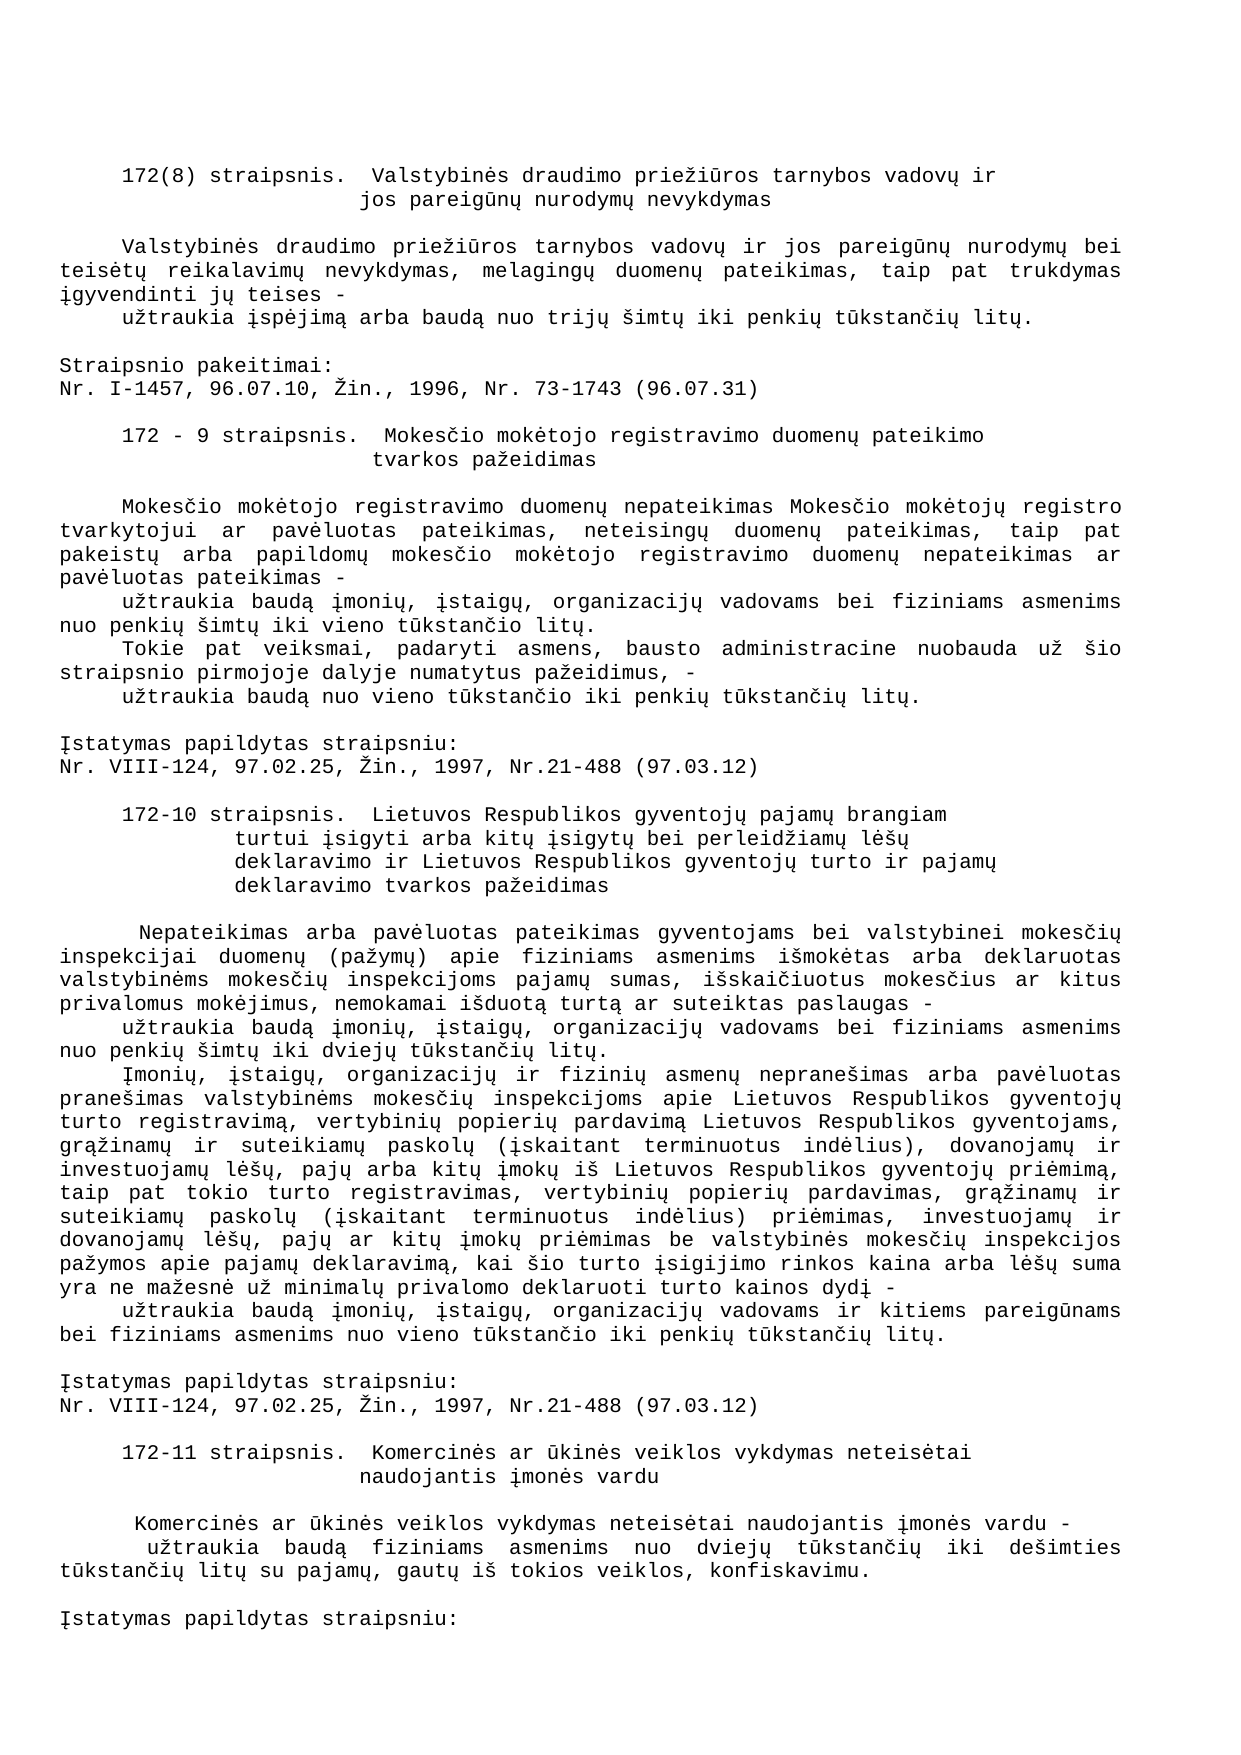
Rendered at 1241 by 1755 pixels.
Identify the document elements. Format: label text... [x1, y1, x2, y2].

text užtraukia baudą fiziniams asmenims nuo dviejų tūkstančių iki dešimties tūkstančių litų su pajamų, gautų iš tokios veiklos, konfiskavimu. [59, 1537, 1122, 1584]
text užtraukia įspėjimą arba baudą nuo trijų šimtų iki penkių tūkstančių litų. [59, 307, 1122, 331]
text turtui įsigyti arba kitų įsigytų bei perleidžiamų lėšų [59, 827, 1122, 851]
text 172-10 straipsnis. Lietuvos Respublikos gyventojų pajamų brangiam [59, 804, 1122, 827]
text Straipsnio pakeitimai: [59, 354, 1122, 378]
text Įmonių, įstaigų, organizacijų ir fizinių asmenų nepranešimas arba pavėluotas pranešimas valstybinėms mokesčių inspekcijoms apie Lietuvos Respublikos gyventojų turto registravimą, vertybinių popierių pardavimą Lietuvos Respublikos gyventojams, grąžinamų ir suteikiamų paskolų (įskaitant terminuotus indėlius), dovanojamų ir investuojamų lėšų, pajų arba kitų įmokų iš Lietuvos Respublikos gyventojų priėmimą, taip pat tokio turto registravimas, vertybinių popierių pardavimas, grąžinamų ir suteikiamų paskolų (įskaitant terminuotus indėlius) priėmimas, investuojamų ir dovanojamų lėšų, pajų ar kitų įmokų priėmimas be valstybinės mokesčių inspekcijos pažymos apie pajamų deklaravimą, kai šio turto įsigijimo rinkos kaina arba lėšų suma yra ne mažesnė už minimalų privalomo deklaruoti turto kainos dydį - [59, 1064, 1122, 1300]
text Mokesčio mokėtojo registravimo duomenų nepateikimas Mokesčio mokėtojų registro tvarkytojui ar pavėluotas pateikimas, neteisingų duomenų pateikimas, taip pat pakeistų arba papildomų mokesčio mokėtojo registravimo duomenų nepateikimas ar pavėluotas pateikimas - [59, 496, 1122, 591]
text Tokie pat veiksmai, padaryti asmens, bausto administracine nuobauda už šio straipsnio pirmojoje dalyje numatytus pažeidimus, - [59, 638, 1122, 686]
text deklaravimo ir Lietuvos Respublikos gyventojų turto ir pajamų [59, 851, 1122, 875]
text Komercinės ar ūkinės veiklos vykdymas neteisėtai naudojantis įmonės vardu - [59, 1513, 1122, 1537]
text jos pareigūnų nurodymų nevykdymas [59, 189, 1122, 213]
text Valstybinės draudimo priežiūros tarnybos vadovų ir jos pareigūnų nurodymų bei teisėtų reikalavimų nevykdymas, melagingų duomenų pateikimas, taip pat trukdymas įgyvendinti jų teises - [59, 236, 1122, 307]
text 172 - 9 straipsnis. Mokesčio mokėtojo registravimo duomenų pateikimo [59, 426, 1122, 449]
text užtraukia baudą įmonių, įstaigų, organizacijų vadovams bei fiziniams asmenims nuo penkių šimtų iki dviejų tūkstančių litų. [59, 1017, 1122, 1064]
text Nr. I-1457, 96.07.10, Žin., 1996, Nr. 73-1743 (96.07.31) [59, 378, 1122, 402]
text Nepateikimas arba pavėluotas pateikimas gyventojams bei valstybinei mokesčių inspekcijai duomenų (pažymų) apie fiziniams asmenims išmokėtas arba deklaruotas valstybinėms mokesčių inspekcijoms pajamų sumas, išskaičiuotus mokesčius ar kitus privalomus mokėjimus, nemokamai išduotą turtą ar suteiktas paslaugas - [59, 922, 1122, 1017]
text 172-11 straipsnis. Komercinės ar ūkinės veiklos vykdymas neteisėtai [59, 1442, 1122, 1466]
text tvarkos pažeidimas [59, 449, 1122, 473]
text naudojantis įmonės vardu [59, 1466, 1122, 1489]
text deklaravimo tvarkos pažeidimas [59, 875, 1122, 898]
text užtraukia baudą įmonių, įstaigų, organizacijų vadovams ir kitiems pareigūnams bei fiziniams asmenims nuo vieno tūkstančio iki penkių tūkstančių litų. [59, 1300, 1122, 1348]
text Nr. VIII-124, 97.02.25, Žin., 1997, Nr.21-488 (97.03.12) [59, 1395, 1122, 1419]
text Nr. VIII-124, 97.02.25, Žin., 1997, Nr.21-488 (97.03.12) [59, 757, 1122, 780]
text Įstatymas papildytas straipsniu: [59, 1371, 1122, 1395]
text užtraukia baudą nuo vieno tūkstančio iki penkių tūkstančių litų. [59, 686, 1122, 709]
text 172(8) straipsnis. Valstybinės draudimo priežiūros tarnybos vadovų ir [59, 165, 1122, 189]
text Įstatymas papildytas straipsniu: [59, 1608, 1122, 1631]
text užtraukia baudą įmonių, įstaigų, organizacijų vadovams bei fiziniams asmenims nuo penkių šimtų iki vieno tūkstančio litų. [59, 591, 1122, 638]
text Įstatymas papildytas straipsniu: [59, 733, 1122, 757]
